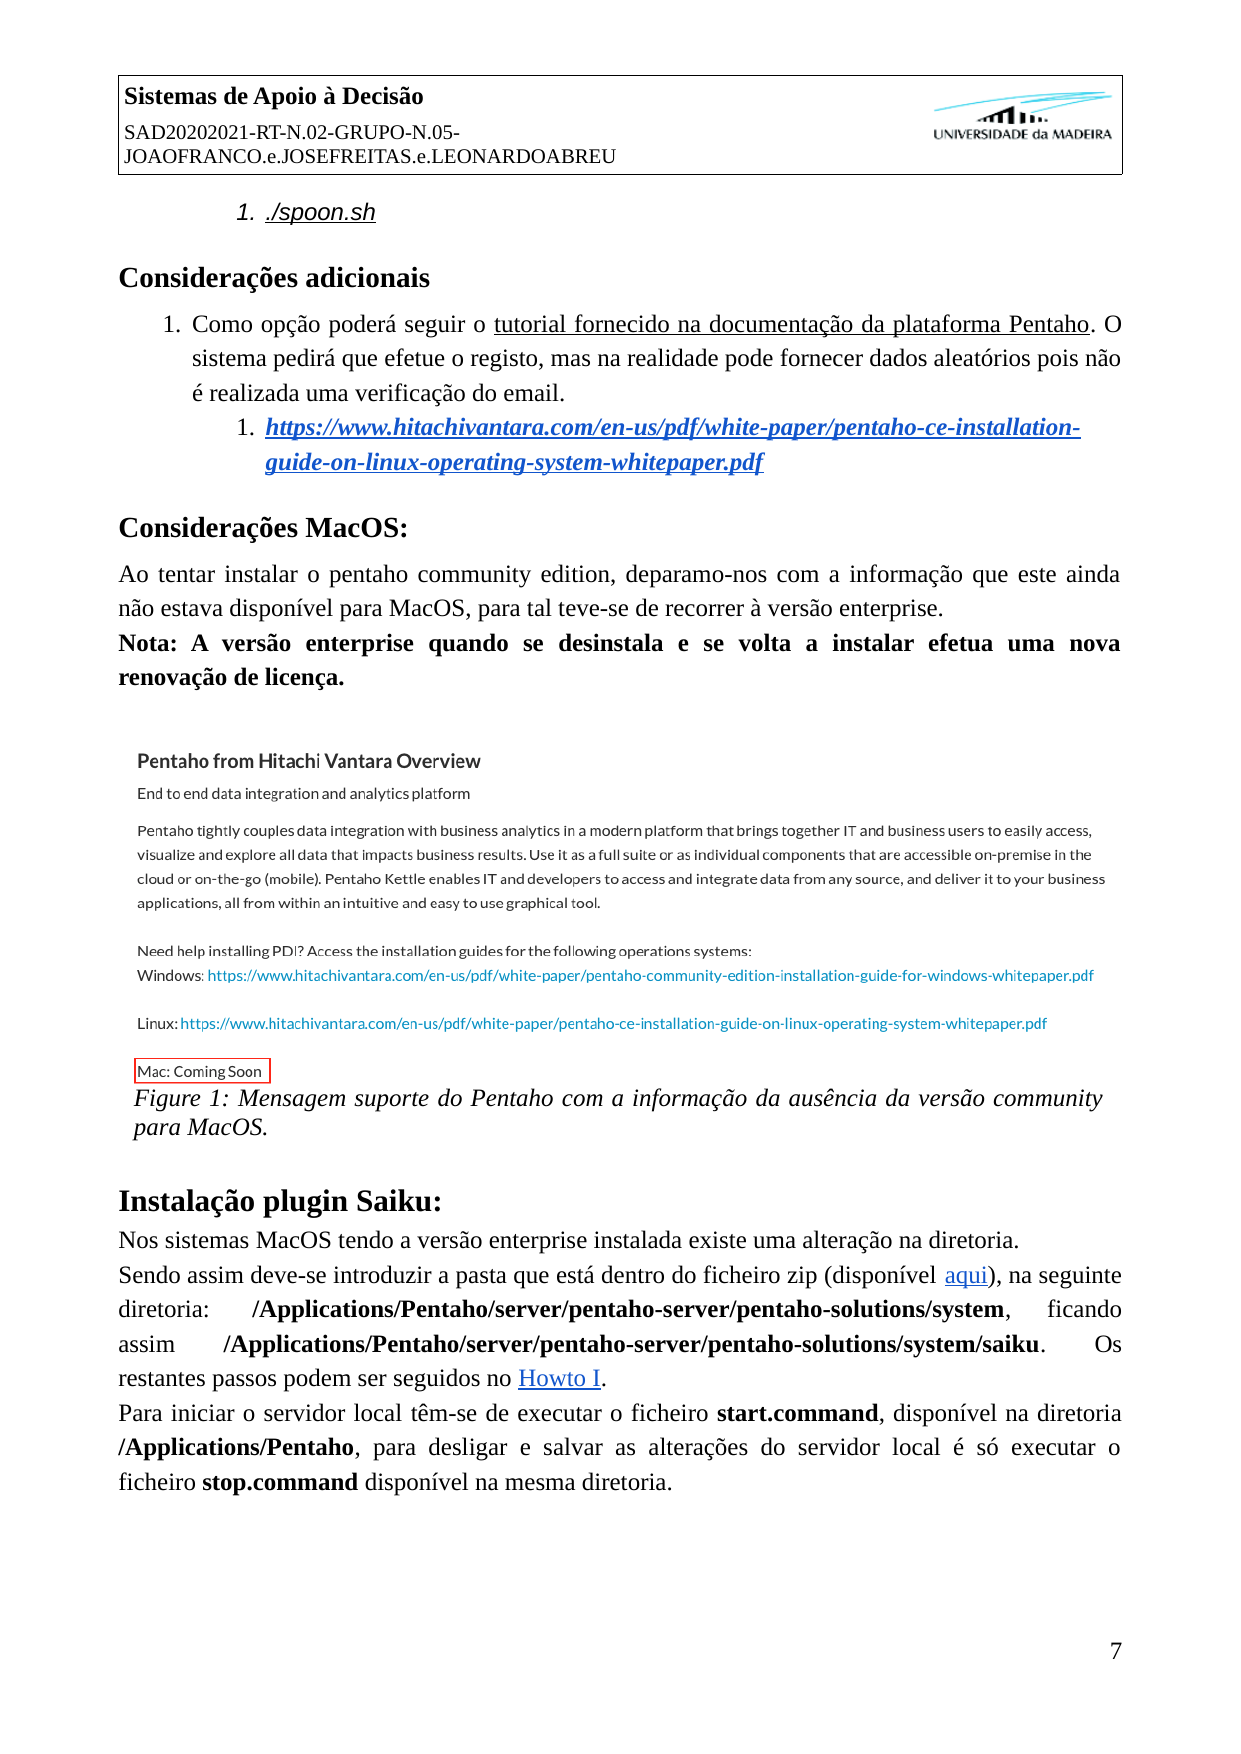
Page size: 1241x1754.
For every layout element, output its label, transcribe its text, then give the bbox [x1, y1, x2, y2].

text Sendo assim deve-se introduzir a pasta que está dentro do ficheiro zip (disponível aqui), na seguinte diretoria: /Applications/Pentaho/server/pentaho-server/pentaho-solutions/system, ficando assim /Applications/Pentaho/server/pentaho-server/pentaho-solutions/system/saiku. Os restantes passos podem ser seguidos no Howto I. [118, 1260, 1122, 1392]
list https://www.hitachivantara.com/en-us/pdf/white-paper/pentaho-ce-installation-guide-on-linux-operating-system-whitepaper.pdf [236, 412, 1122, 476]
text Instalação plugin Saiku: [118, 1182, 1122, 1218]
subtitle Considerações adicionais [118, 260, 1122, 294]
text Figure 1: Mensagem suporte do Pentaho com a informação da ausência da versão community para MacOS. [134, 1084, 1106, 1141]
subtitle Considerações MacOS: [118, 510, 1122, 544]
text Para iniciar o servidor local têm-se de executar o ficheiro start.command, disponível na diretoria /Applications/Pentaho, para desligar e salvar as alterações do servidor local é só executar o ficheiro stop.command disponível na mesma diretoria. [118, 1398, 1122, 1495]
text Nos sistemas MacOS tendo a versão enterprise instalada existe uma alteração na diretoria. [118, 1225, 1122, 1254]
list Como opção poderá seguir o tutorial fornecido na documentação da plataforma Pentaho. O sistema pedirá que efetue o registo, mas na realidade pode fornecer dados aleatórios pois não é realizada uma verificação do email. [162, 309, 1122, 407]
picture [919, 80, 1120, 146]
text Nota: A versão enterprise quando se desinstala e se volta a instalar efetua uma nova renovação de licença. [118, 628, 1122, 691]
picture [133, 750, 1107, 1084]
list ./spoon.sh [236, 198, 1122, 226]
text Ao tentar instalar o pentaho community edition, deparamo-nos com a informação que este ainda não estava disponível para MacOS, para tal teve-se de recorrer à versão enterprise. [118, 559, 1122, 622]
